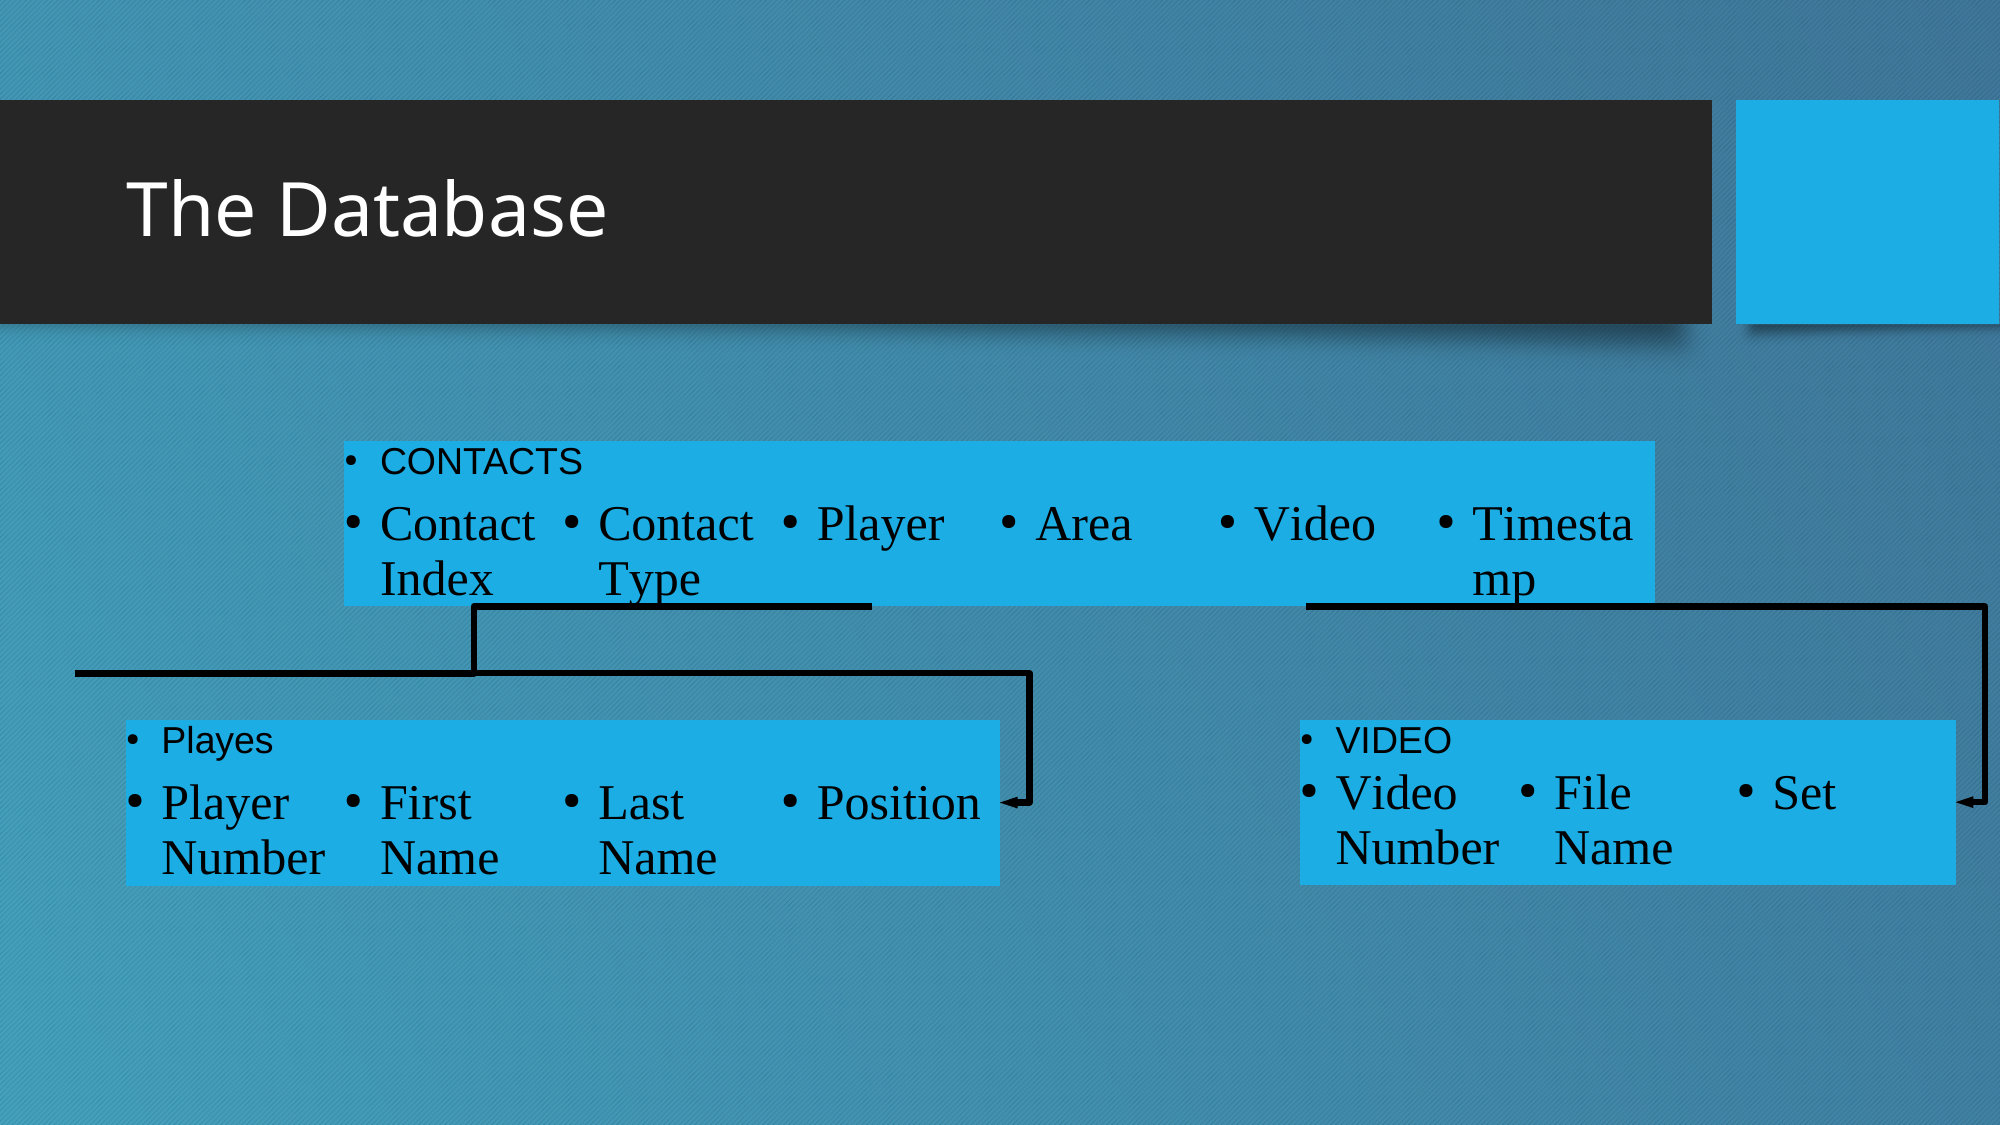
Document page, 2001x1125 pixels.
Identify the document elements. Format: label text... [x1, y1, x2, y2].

table_cell Timestamp [1437, 496, 1655, 603]
table_cell Area [1000, 496, 1218, 606]
table_header Playes [126, 720, 1000, 775]
table_cell Video [1218, 496, 1437, 606]
table_cell Set [1737, 765, 1956, 885]
table_cell Timestamp [1519, 574, 1530, 594]
table_cell Contact Type [563, 496, 781, 603]
table_cell Last Name [563, 775, 781, 886]
table_header CONTACTS [344, 441, 1655, 496]
table_cell Position [781, 775, 1000, 886]
table_cell File Name [1519, 765, 1737, 885]
table_cell Video Number [1300, 765, 1519, 885]
table_header VIDEO [1300, 720, 1956, 765]
table_cell Contact Index [344, 496, 563, 606]
table_cell Player [781, 496, 1000, 606]
table_cell Player Number [126, 775, 344, 886]
table_cell First Name [344, 775, 563, 886]
title The Database [111, 123, 1689, 301]
